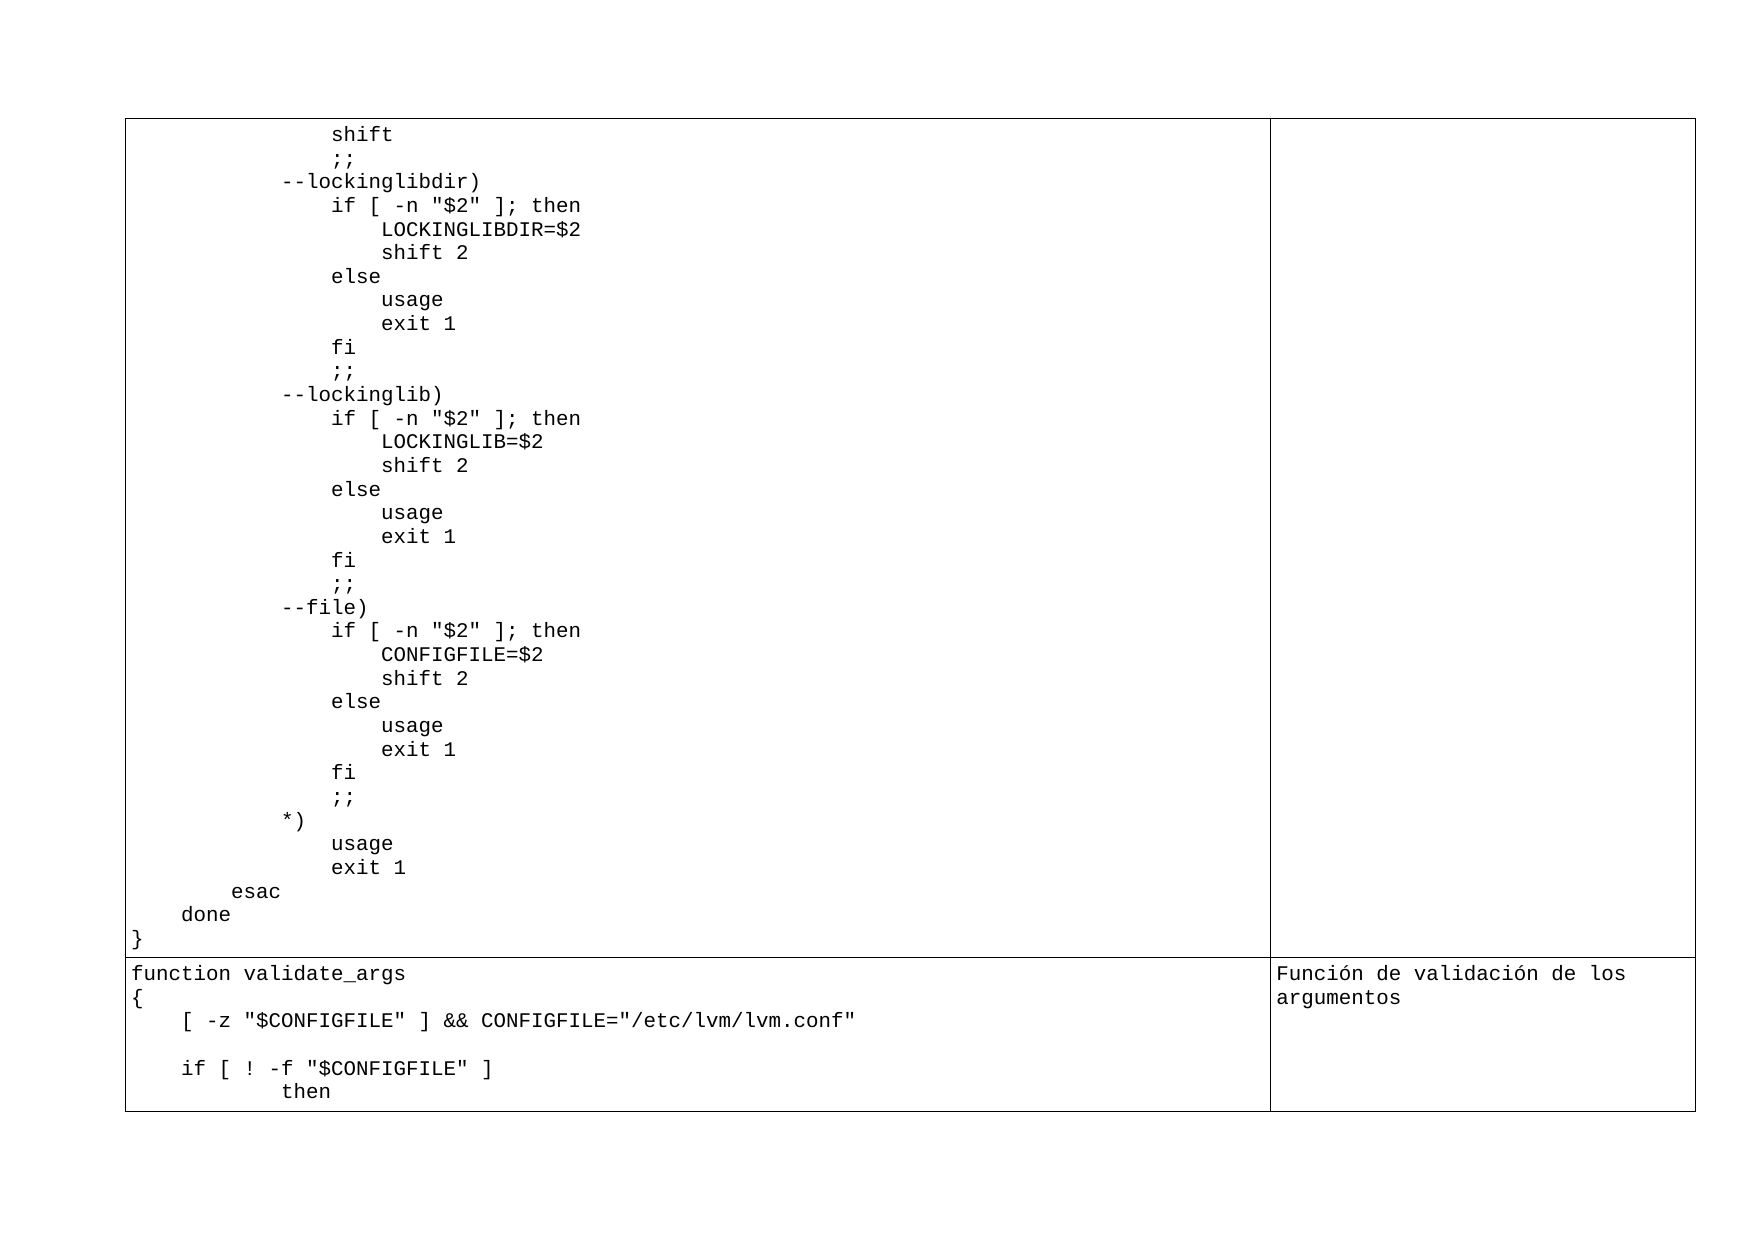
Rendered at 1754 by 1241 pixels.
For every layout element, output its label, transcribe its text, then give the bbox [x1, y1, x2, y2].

table_cell function validate_args { [ -z "$CONFIGFILE" ] && CONFIGFILE="/etc/lvm/lvm.conf" if [ ! -f "$CONFIGFILE" ] then [126, 958, 1270, 1111]
table_cell Función de validación de los argumentos [1271, 958, 1695, 1111]
table_cell shift ;; --lockinglibdir) if [ -n "$2" ]; then LOCKINGLIBDIR=$2 shift 2 else usage exit 1 fi ;; --lockinglib) if [ -n "$2" ]; then LOCKINGLIB=$2 shift 2 else usage exit 1 fi ;; --file) if [ -n "$2" ]; then CONFIGFILE=$2 shift 2 else usage exit 1 fi ;; *) usage exit 1 esac done } [126, 119, 1270, 957]
table_cell [1271, 119, 1695, 957]
